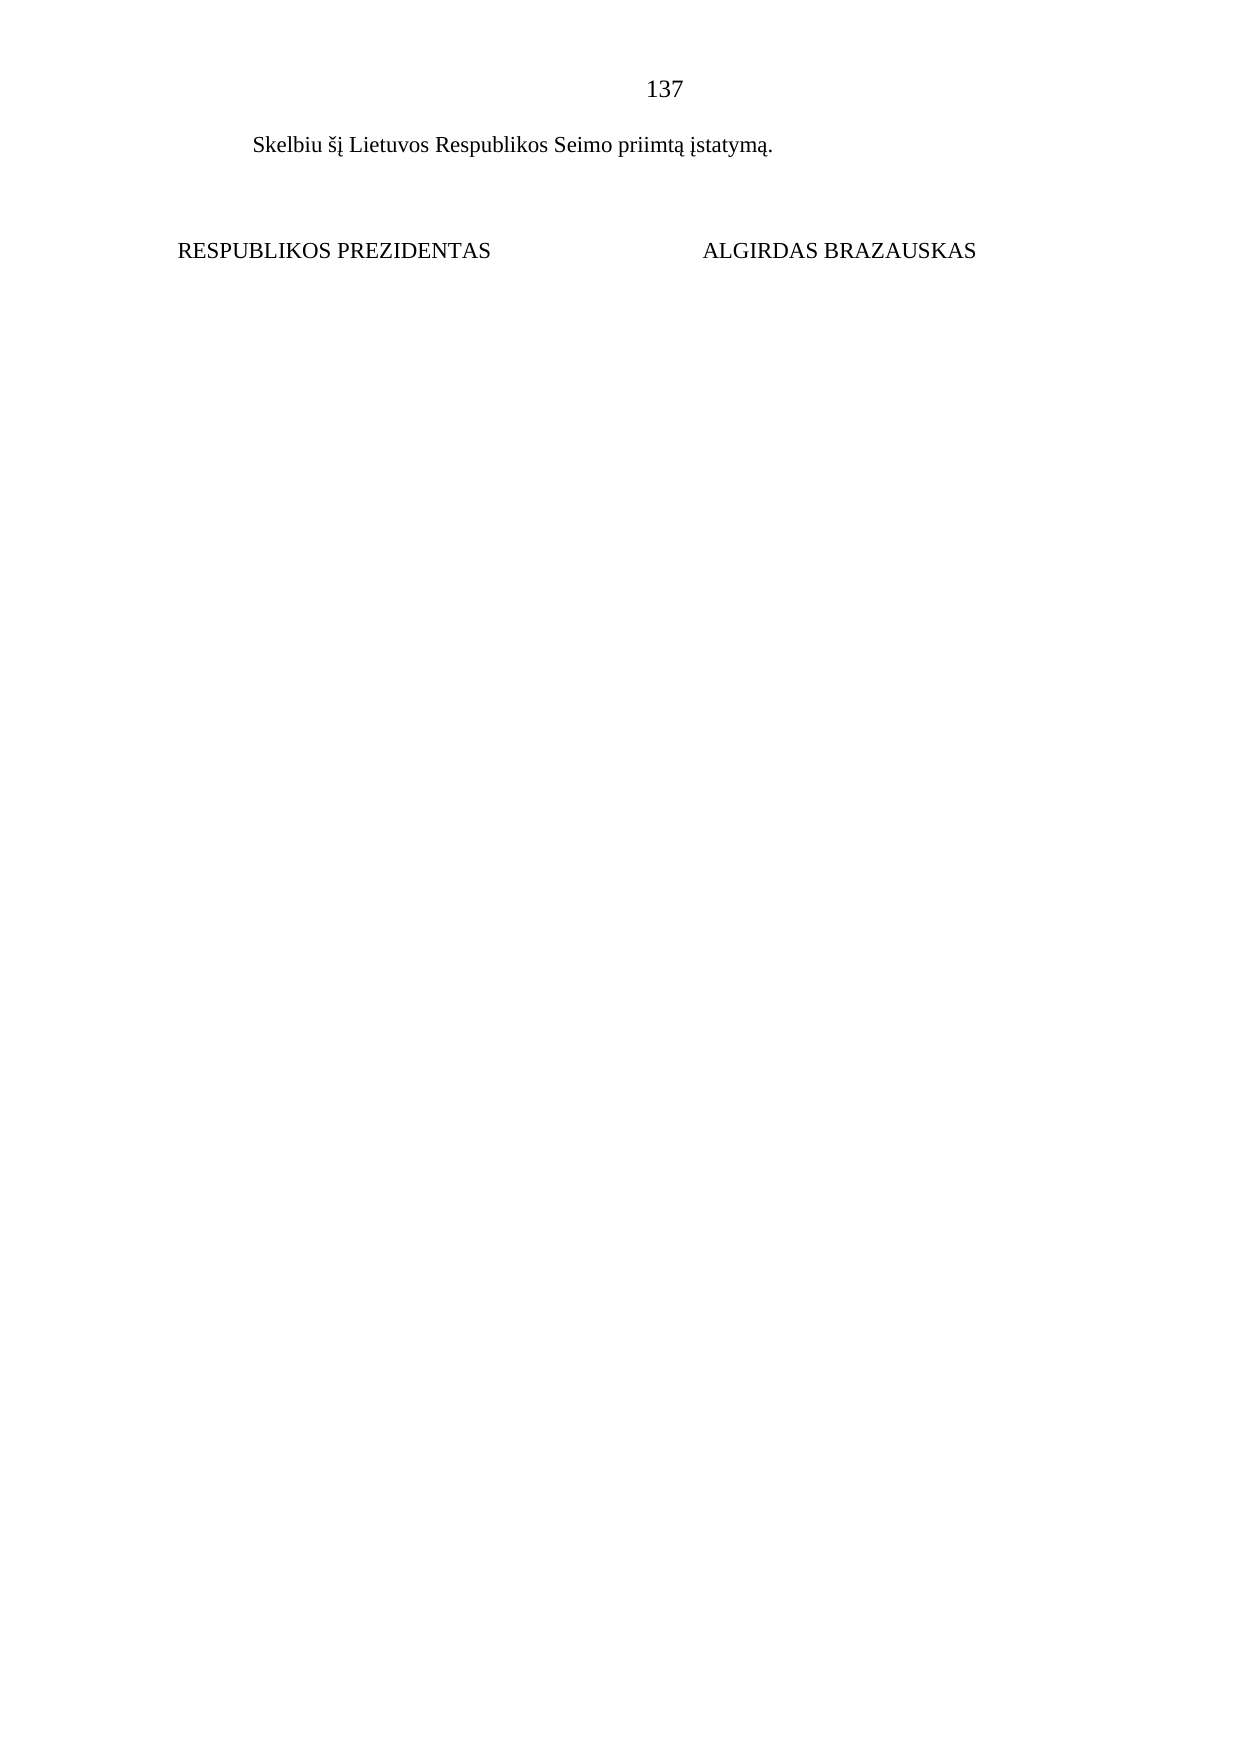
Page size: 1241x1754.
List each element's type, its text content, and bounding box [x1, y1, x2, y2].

text RESPUBLIKOS PREZIDENTAS ALGIRDAS BRAZAUSKAS [177, 237, 1152, 289]
text Skelbiu šį Lietuvos Respublikos Seimo priimtą įstatymą. [177, 131, 1152, 158]
